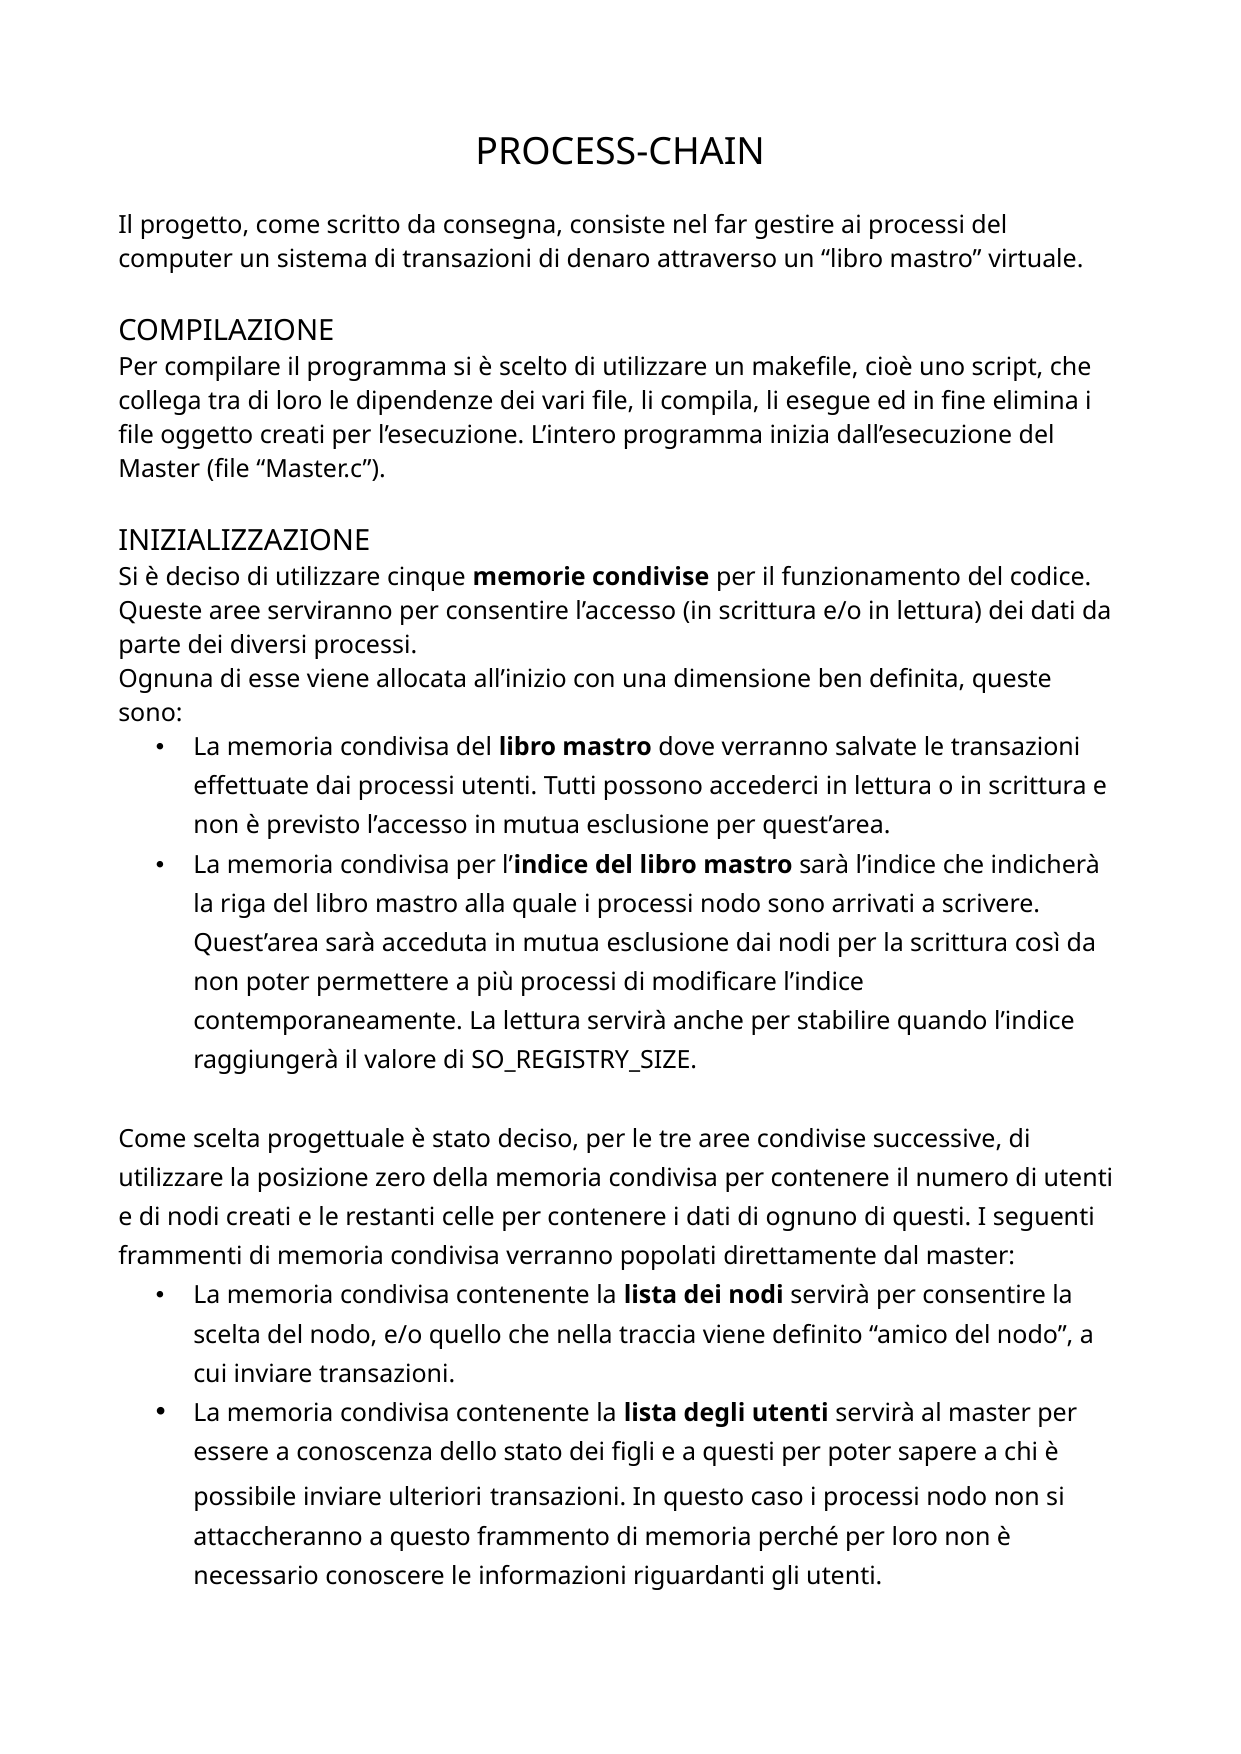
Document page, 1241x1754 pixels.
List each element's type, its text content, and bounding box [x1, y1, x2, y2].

text INIZIALIZZAZIONE [118, 519, 1122, 558]
list La memoria condivisa del libro mastro dove verranno salvate le transazioni effettuate dai processi utenti. Tutti possono accederci in lettura o in scrittura e non è previsto l’accesso in mutua esclusione per quest’area. [156, 729, 1122, 841]
list La memoria condivisa contenente la lista degli utenti servirà al master per essere a conoscenza dello stato dei figli e a questi per poter sapere a chi è possibile inviare ulteriori transazioni. In questo caso i processi nodo non si attaccheranno a questo frammento di memoria perché per loro non è necessario conoscere le informazioni riguardanti gli utenti. [156, 1394, 1122, 1592]
list La memoria condivisa per l’indice del libro mastro sarà l’indice che indicherà la riga del libro mastro alla quale i processi nodo sono arrivati a scrivere. Quest’area sarà acceduta in mutua esclusione dai nodi per la scrittura così da non poter permettere a più processi di modificare l’indice contemporaneamente. La lettura servirà anche per stabilire quando l’indice raggiungerà il valore di SO_REGISTRY_SIZE. [156, 846, 1122, 1076]
text PROCESS-CHAIN [118, 124, 1122, 175]
text Il progetto, come scritto da consegna, consiste nel far gestire ai processi del computer un sistema di transazioni di denaro attraverso un “libro mastro” virtuale. [118, 207, 1122, 275]
text Queste aree serviranno per consentire l’accesso (in scrittura e/o in lettura) dei dati da parte dei diversi processi. [118, 592, 1122, 661]
text COMPILAZIONE [118, 309, 1122, 348]
text Si è deciso di utilizzare cinque memorie condivise per il funzionamento del codice. [118, 558, 1122, 592]
text Come scelta progettuale è stato deciso, per le tre aree condivise successive, di utilizzare la posizione zero della memoria condivisa per contenere il numero di utenti e di nodi creati e le restanti celle per contenere i dati di ognuno di questi. I seguenti frammenti di memoria condivisa verranno popolati direttamente dal master: [118, 1120, 1122, 1272]
list La memoria condivisa contenente la lista dei nodi servirà per consentire la scelta del nodo, e/o quello che nella traccia viene definito “amico del nodo”, a cui inviare transazioni. [156, 1277, 1122, 1389]
text Ognuna di esse viene allocata all’inizio con una dimensione ben definita, queste sono: [118, 661, 1122, 729]
text Per compilare il programma si è scelto di utilizzare un makefile, cioè uno script, che collega tra di loro le dipendenze dei vari file, li compila, li esegue ed in fine elimina i file oggetto creati per l’esecuzione. L’intero programma inizia dall’esecuzione del Master (file “Master.c”). [118, 348, 1122, 485]
